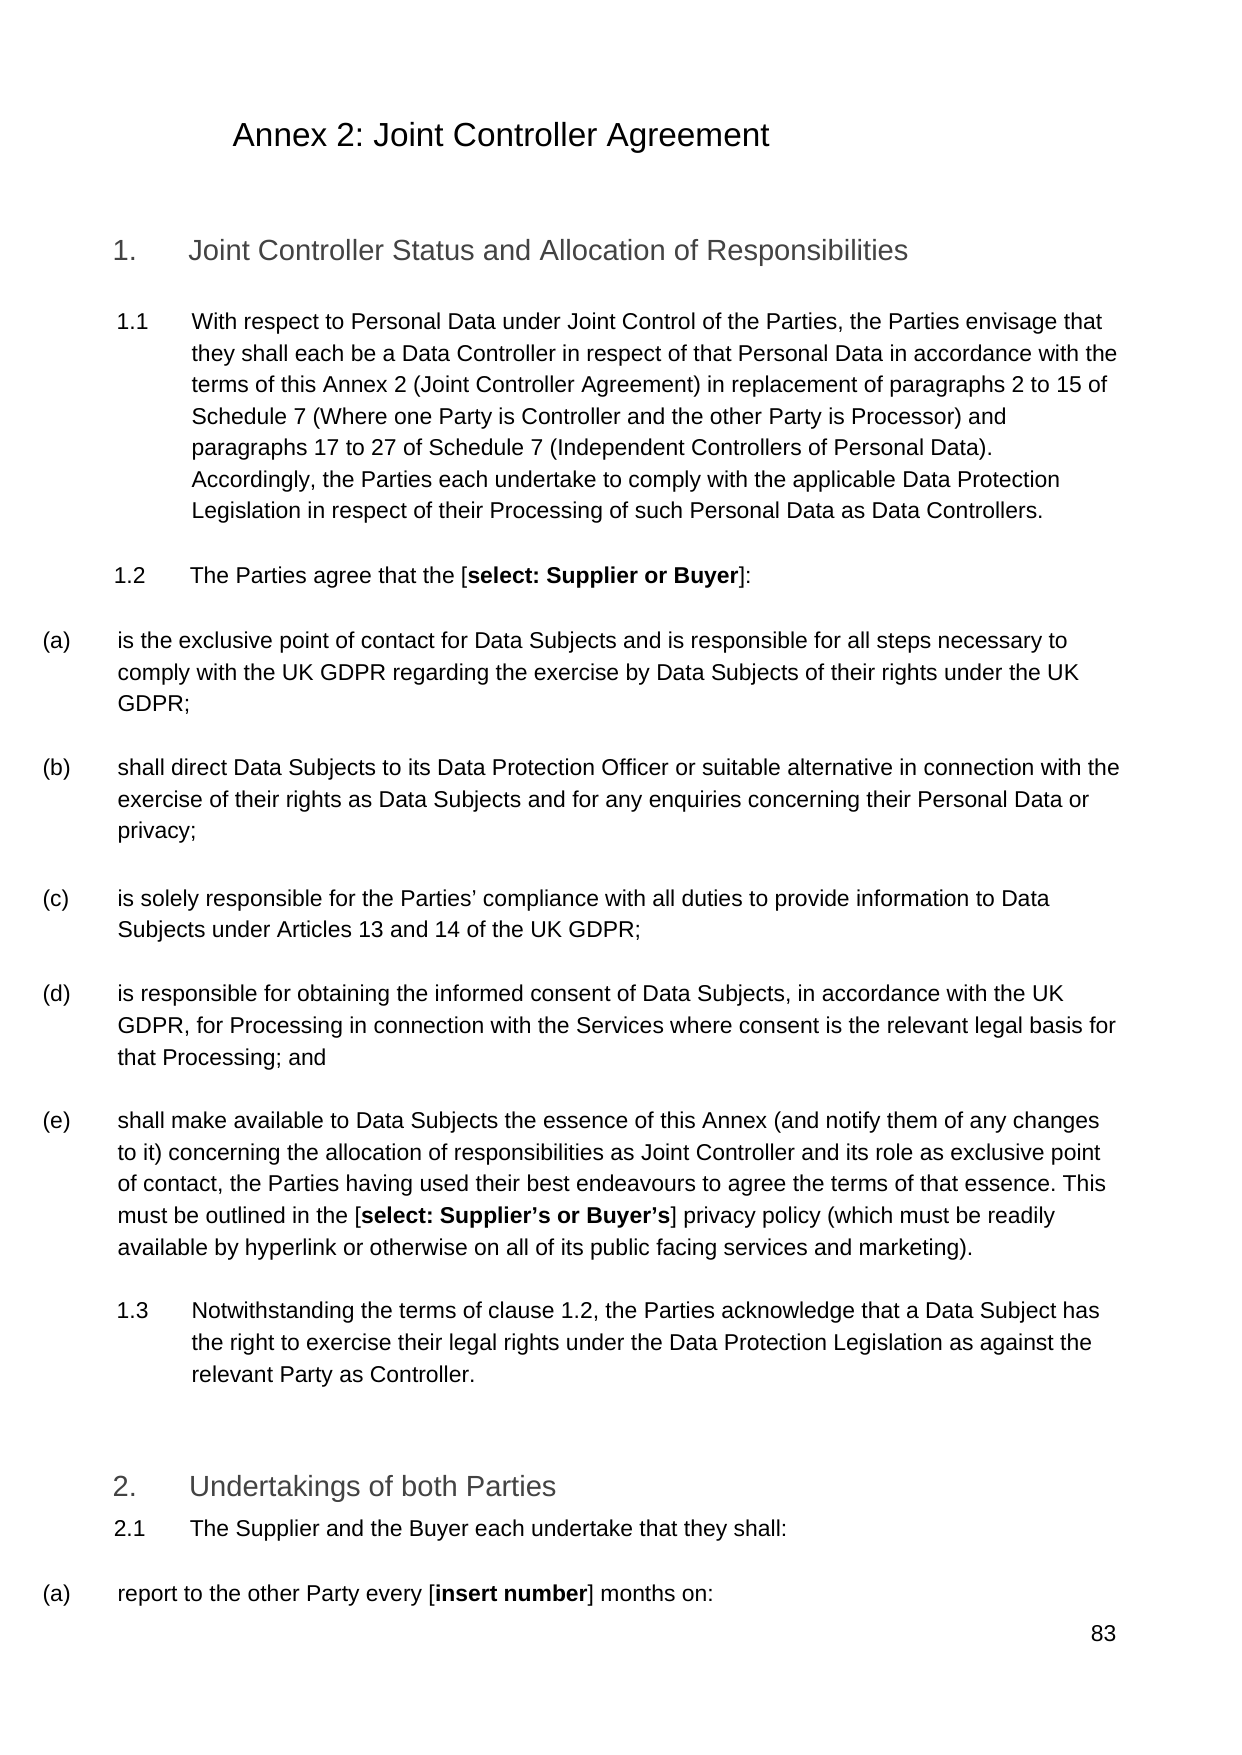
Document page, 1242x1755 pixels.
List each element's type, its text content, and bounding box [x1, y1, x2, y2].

text 1.2 The Parties agree that the [select: Supplier or Buyer]: [0, 561, 1122, 589]
list report to the other Party every [insert number] months on: [42, 1579, 1121, 1606]
list shall direct Data Subjects to its Data Protection Officer or suitable alternative in connection with the exercise of their rights as Data Subjects and for any enquiries concerning their Personal Data or privacy; [42, 754, 1121, 843]
list shall make available to Data Subjects the essence of this Annex (and notify them of any changes to it) concerning the allocation of responsibilities as Joint Controller and its role as exclusive point of contact, the Parties having used their best endeavours to agree the terms of that essence. This must be outlined in the [select: Supplier’s or Buyer’s] privacy policy (which must be readily available by hyperlink or otherwise on all of its public facing services and marketing). [42, 1107, 1121, 1260]
list is responsible for obtaining the informed consent of Data Subjects, in accordance with the UK GDPR, for Processing in connection with the Services where consent is the relevant legal basis for that Processing; and [42, 980, 1121, 1070]
list is solely responsible for the Parties’ compliance with all duties to provide information to Data Subjects under Articles 13 and 14 of the UK GDPR; [42, 885, 1121, 943]
subtitle 2. Undertakings of both Parties [0, 1469, 1122, 1503]
list is the exclusive point of contact for Data Subjects and is responsible for all steps necessary to comply with the UK GDPR regarding the exercise by Data Subjects of their rights under the UK GDPR; [42, 627, 1121, 717]
text 1.3 Notwithstanding the terms of clause 1.2, the Parties acknowledge that a Data Subject has the right to exercise their legal rights under the Data Protection Legislation as against the relevant Party as Controller. [116, 1297, 1121, 1387]
text 2.1 The Supplier and the Buyer each undertake that they shall: [0, 1514, 1122, 1542]
subtitle 1. Joint Controller Status and Allocation of Responsibilities [0, 233, 1122, 266]
subtitle Annex 2: Joint Controller Agreement [116, 116, 1122, 154]
text 1.1 With respect to Personal Data under Joint Control of the Parties, the Parties envisage that they shall each be a Data Controller in respect of that Personal Data in accordance with the terms of this Annex 2 (Joint Controller Agreement) in replacement of paragraphs 2 to 15 of Schedule 7 (Where one Party is Controller and the other Party is Processor) and paragraphs 17 to 27 of Schedule 7 (Independent Controllers of Personal Data). Accordingly, the Parties each undertake to comply with the applicable Data Protection Legislation in respect of their Processing of such Personal Data as Data Controllers. [116, 308, 1121, 524]
